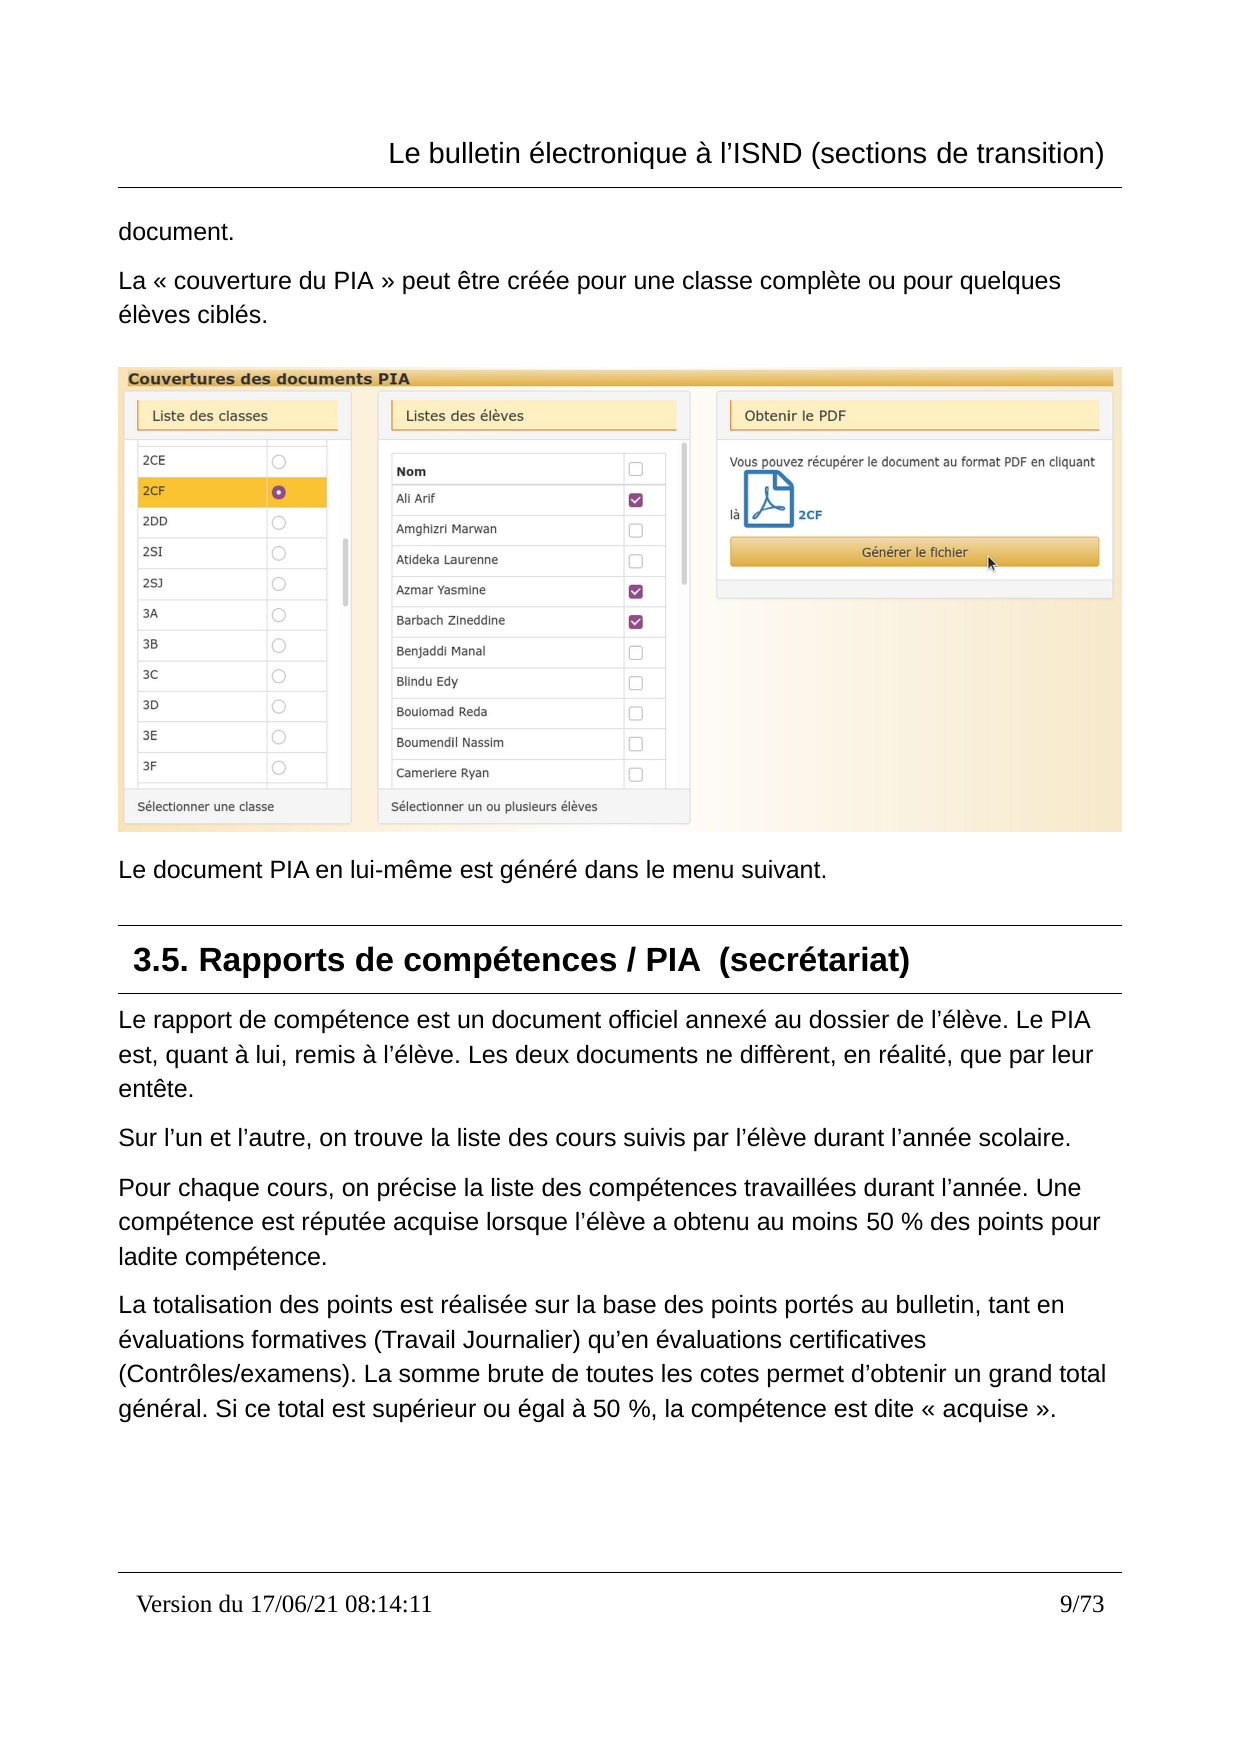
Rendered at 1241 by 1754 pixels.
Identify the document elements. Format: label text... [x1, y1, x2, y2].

text Pour chaque cours, on précise la liste des compétences travaillées durant l’année. Une compétence est réputée acquise lorsque l’élève a obtenu au moins 50 % des points pour ladite compétence. [118, 1172, 1122, 1270]
picture [118, 367, 1123, 832]
text La « couverture du PIA » peut être créée pour une classe complète ou pour quelques élèves ciblés. [118, 266, 1122, 329]
text Le document PIA en lui-même est généré dans le menu suivant. [118, 832, 1122, 883]
text document. [118, 217, 1122, 245]
text La totalisation des points est réalisée sur la base des points portés au bulletin, tant en évaluations formatives (Travail Journalier) qu’en évaluations certificatives (Contrôles/examens). La somme brute de toutes les cotes permet d’obtenir un grand total général. Si ce total est supérieur ou égal à 50 %, la compétence est dite « acquise ». [118, 1291, 1122, 1423]
text Le rapport de compétence est un document officiel annexé au dossier de l’élève. Le PIA est, quant à lui, remis à l’élève. Les deux documents ne diffèrent, en réalité, que par leur entête. [118, 1005, 1122, 1103]
subtitle Rapports de compétences / PIA (secrétariat) [118, 926, 1122, 993]
text [118, 349, 1122, 367]
text Sur l’un et l’autre, on trouve la liste des cours suivis par l’élève durant l’année scolaire. [118, 1123, 1122, 1152]
